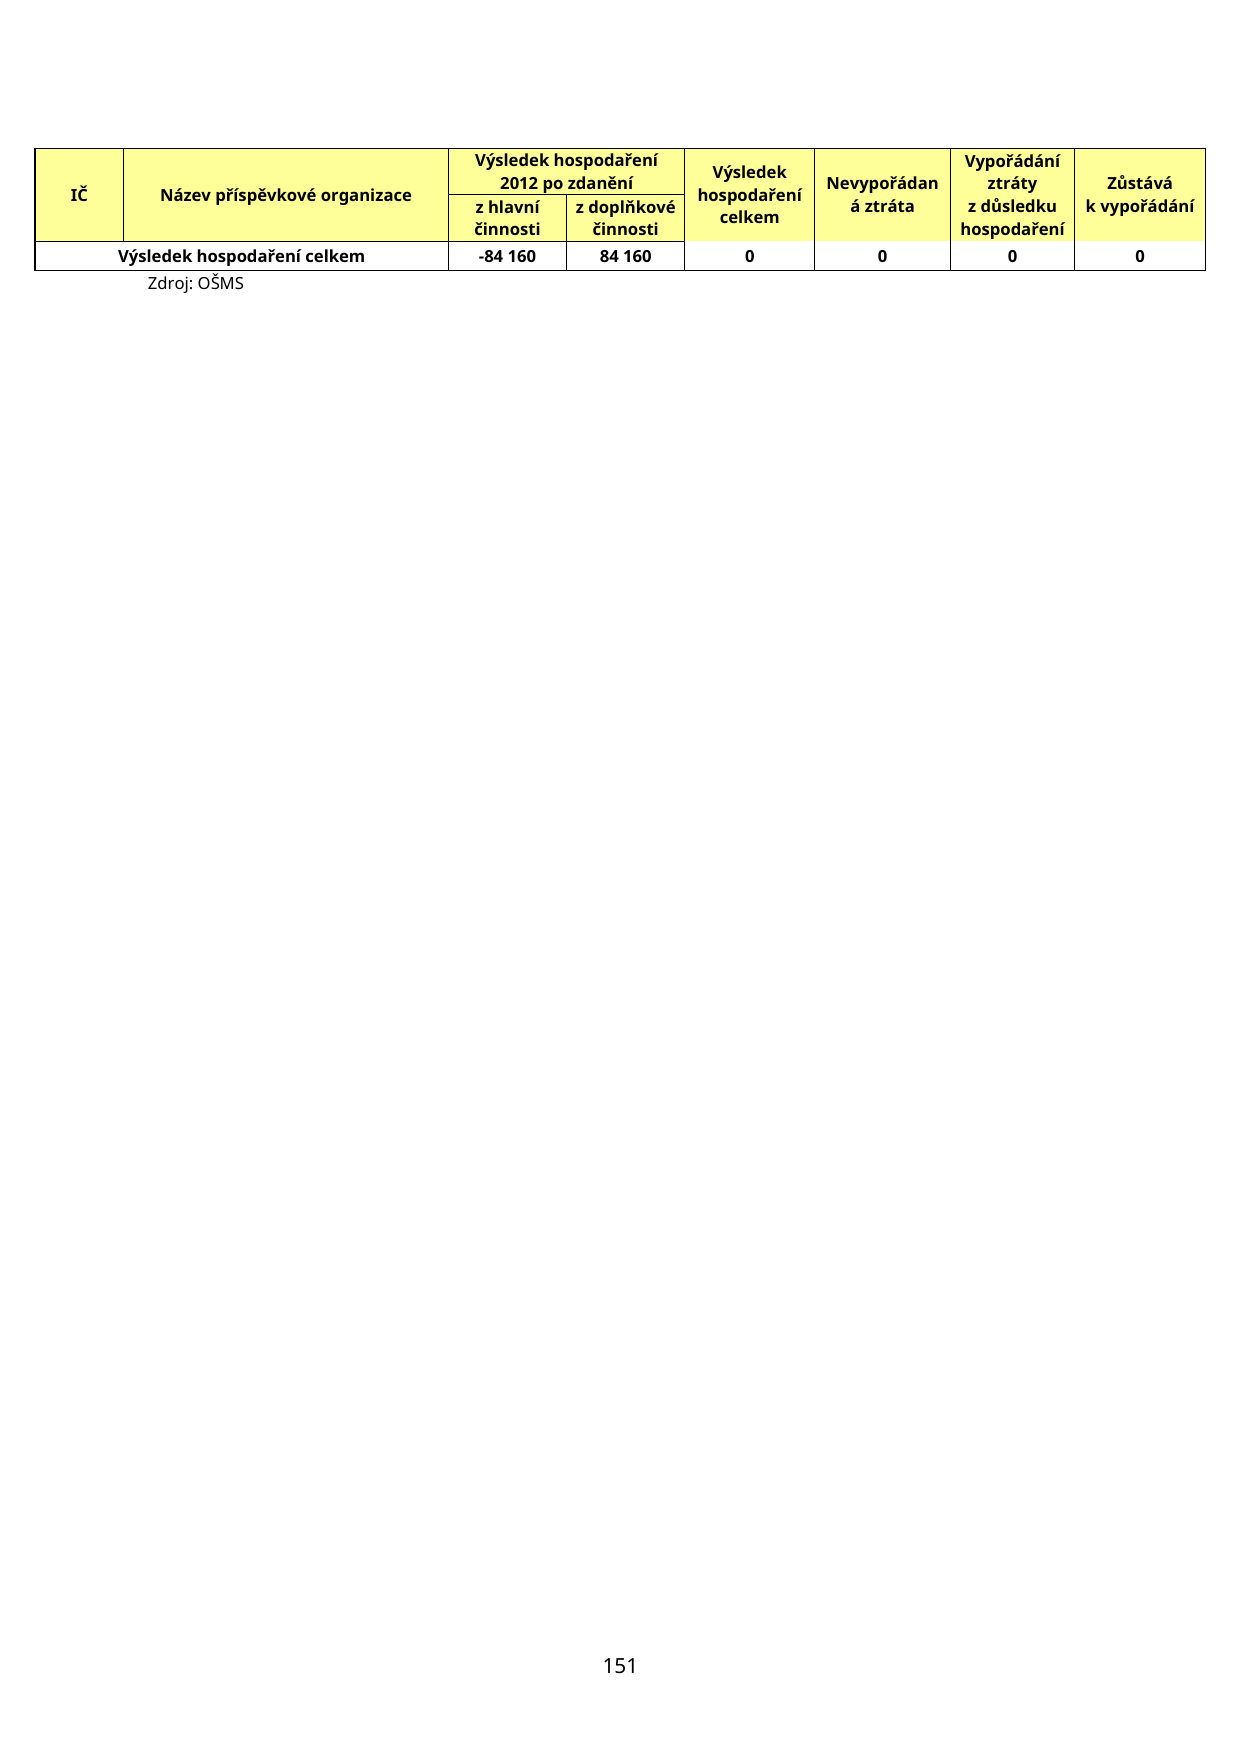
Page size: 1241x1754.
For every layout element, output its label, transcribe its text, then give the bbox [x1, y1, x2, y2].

table_header Výsledek hospodaření 2012 po zdanění [449, 149, 684, 194]
table_header Vypořádání ztráty z důsledku hospodaření [951, 149, 1074, 241]
table_cell 0 [951, 241, 1074, 270]
table_cell -84 160 [449, 242, 566, 270]
table_header IČ [36, 149, 123, 241]
table_header Výsledek hospodaření celkem [685, 149, 814, 241]
table_cell z doplňkové činnosti [567, 195, 684, 241]
table_cell 0 [685, 241, 814, 270]
table_cell z hlavní činnosti [449, 195, 566, 241]
table_cell Výsledek hospodaření celkem [36, 242, 448, 270]
table_cell 84 160 [567, 242, 684, 270]
table_header Nevypořádaná ztráta [815, 149, 950, 241]
table_cell 0 [815, 241, 950, 270]
table_cell 0 [1075, 241, 1205, 270]
table_header Zůstává k vypořádání [1075, 149, 1205, 241]
text Zdroj: OŠMS [148, 271, 1092, 294]
table_header Název příspěvkové organizace [124, 149, 448, 241]
